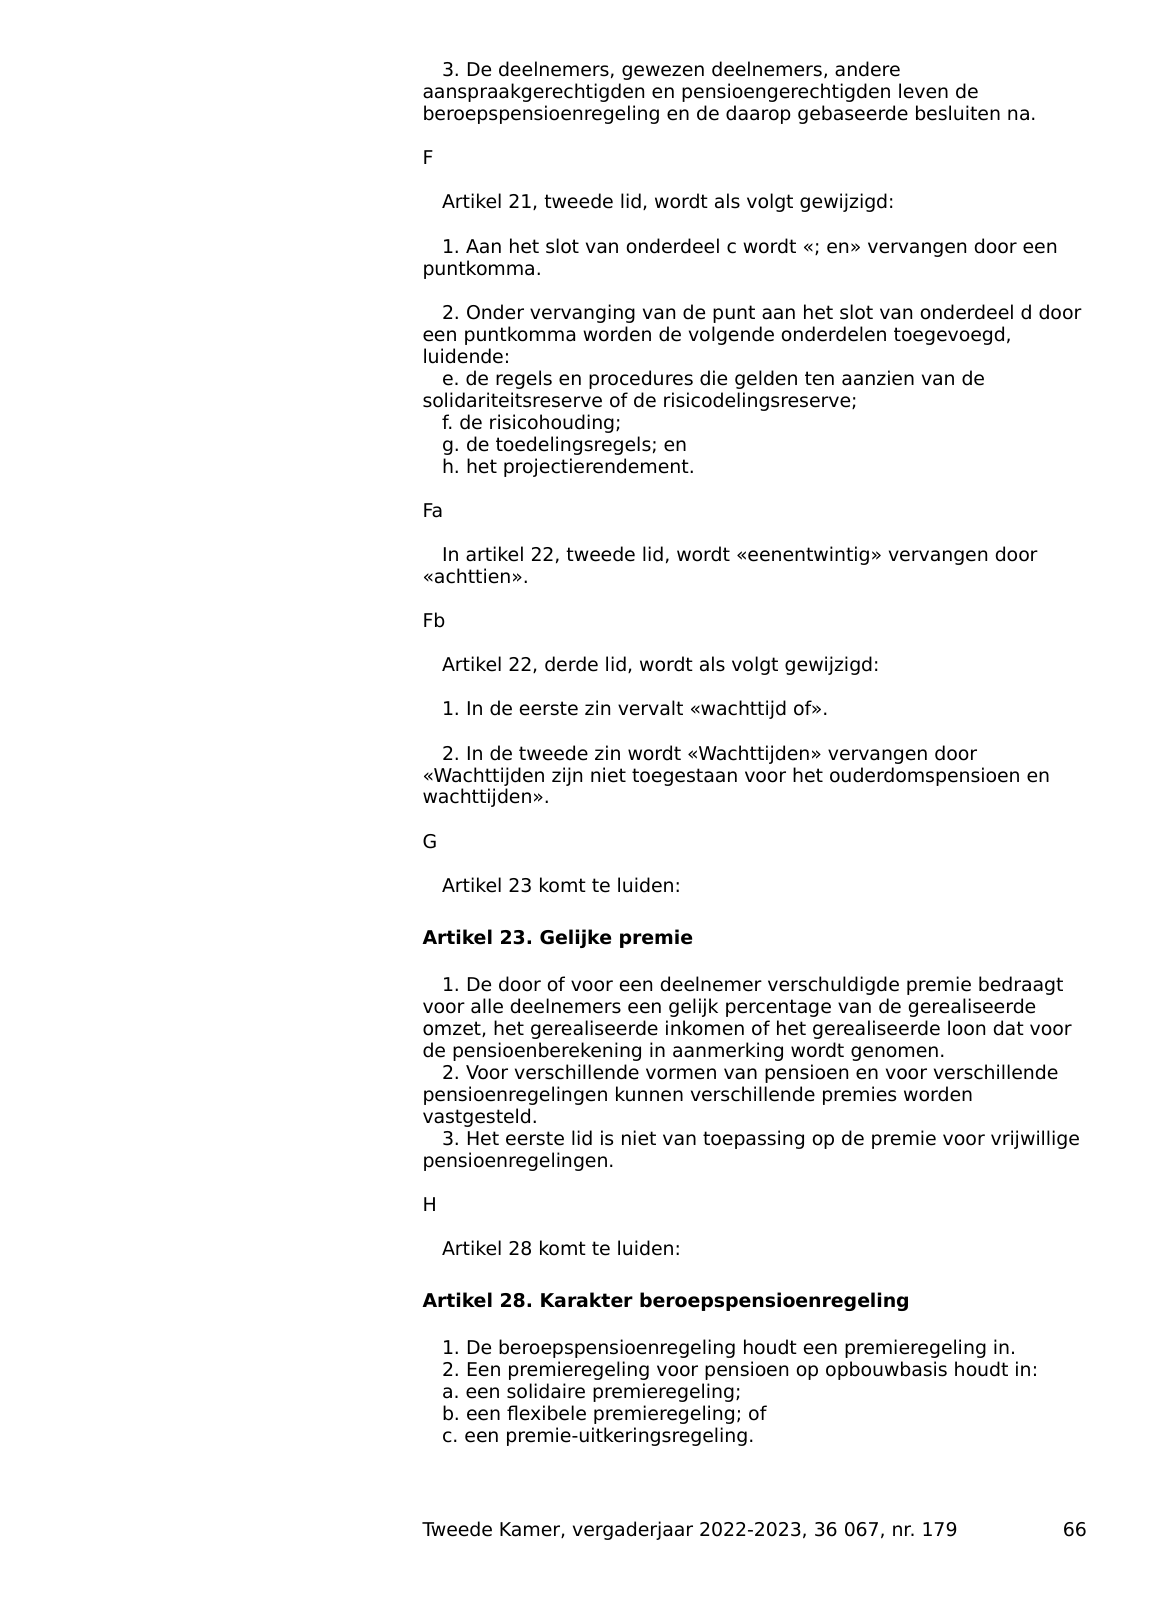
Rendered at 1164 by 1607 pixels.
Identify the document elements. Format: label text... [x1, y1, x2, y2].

text a. een solidaire premieregeling; [422, 1381, 1087, 1403]
text f. de risicohouding; [422, 412, 1087, 433]
text F [422, 147, 1087, 169]
text 3. Het eerste lid is niet van toepassing op de premie voor vrijwillige pensioenregelingen. [422, 1128, 1087, 1172]
text 1. Aan het slot van onderdeel c wordt «; en» vervangen door een puntkomma. [422, 236, 1087, 279]
text 1. De beroepspensioenregeling houdt een premieregeling in. [422, 1337, 1087, 1359]
text Artikel 22, derde lid, wordt als volgt gewijzigd: [422, 654, 1087, 676]
text Artikel 23 komt te luiden: [422, 875, 1087, 897]
text 2. Onder vervanging van de punt aan het slot van onderdeel d door een puntkomma worden de volgende onderdelen toegevoegd, luidende: [422, 302, 1087, 368]
subtitle Artikel 28. Karakter beroepspensioenregeling [422, 1290, 1087, 1312]
text c. een premie-uitkeringsregeling. [422, 1425, 1087, 1447]
text e. de regels en procedures die gelden ten aanzien van de solidariteitsreserve of de risicodelingsreserve; [422, 368, 1087, 412]
text h. het projectierendement. [422, 456, 1087, 477]
text G [422, 831, 1087, 853]
text Fb [422, 610, 1087, 632]
text 2. Voor verschillende vormen van pensioen en voor verschillende pensioenregelingen kunnen verschillende premies worden vastgesteld. [422, 1062, 1087, 1128]
text Fa [422, 500, 1087, 522]
text Artikel 21, tweede lid, wordt als volgt gewijzigd: [422, 191, 1087, 213]
text 2. In de tweede zin wordt «Wachttijden» vervangen door «Wachttijden zijn niet toegestaan voor het ouderdomspensioen en wachttijden». [422, 742, 1087, 808]
text 3. De deelnemers, gewezen deelnemers, andere aanspraakgerechtigden en pensioengerechtigden leven de beroepspensioenregeling en de daarop gebaseerde besluiten na. [422, 59, 1087, 125]
text b. een flexibele premieregeling; of [422, 1403, 1087, 1425]
text Artikel 28 komt te luiden: [422, 1238, 1087, 1260]
text H [422, 1194, 1087, 1216]
text g. de toedelingsregels; en [422, 433, 1087, 456]
text 2. Een premieregeling voor pensioen op opbouwbasis houdt in: [422, 1359, 1087, 1381]
text 1. In de eerste zin vervalt «wachttijd of». [422, 698, 1087, 720]
subtitle Artikel 23. Gelijke premie [422, 927, 1087, 949]
text In artikel 22, tweede lid, wordt «eenentwintig» vervangen door «achttien». [422, 544, 1087, 588]
text 1. De door of voor een deelnemer verschuldigde premie bedraagt voor alle deelnemers een gelijk percentage van de gerealiseerde omzet, het gerealiseerde inkomen of het gerealiseerde loon dat voor de pensioenberekening in aanmerking wordt genomen. [422, 974, 1087, 1062]
